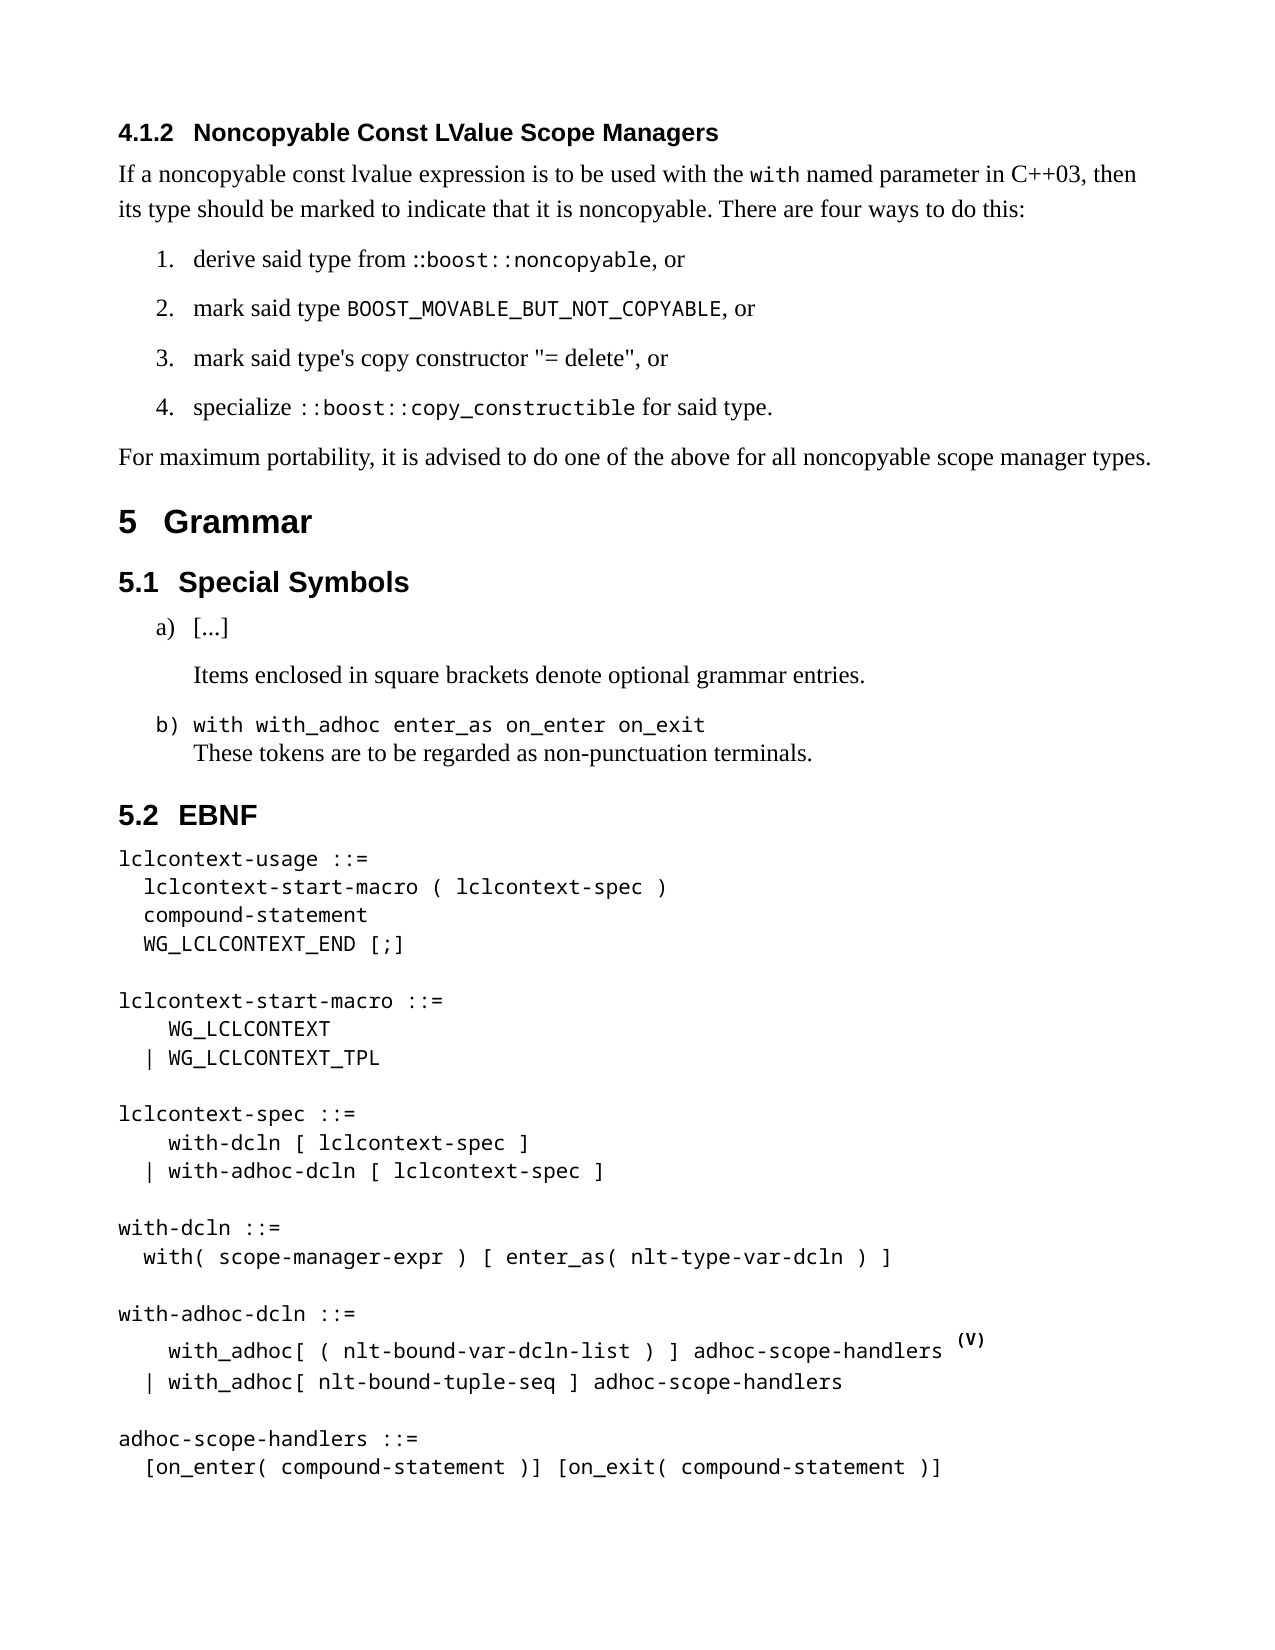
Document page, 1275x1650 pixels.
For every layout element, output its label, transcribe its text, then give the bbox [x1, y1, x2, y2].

subtitle EBNF [118, 798, 1157, 831]
text For maximum portability, it is advised to do one of the above for all noncopyable scope manager types. [118, 442, 1157, 471]
text WG_LCLCONTEXT_END [;] [118, 929, 1157, 957]
list mark said type BOOST_MOVABLE_BUT_NOT_COPYABLE, or [156, 293, 1157, 323]
text with-dcln ::= [118, 1213, 1157, 1242]
list These tokens are to be regarded as non-punctuation terminals. [156, 738, 1157, 767]
text with( scope-manager-expr ) [ enter_as( nlt-type-var-dcln ) ] [118, 1242, 1157, 1270]
list specialize ::boost::copy_constructible for said type. [156, 392, 1157, 422]
text compound-statement [118, 901, 1157, 929]
text adhoc-scope-handlers ::= [118, 1424, 1157, 1452]
list [...] [156, 612, 1157, 640]
list Items enclosed in square brackets denote optional grammar entries. [156, 661, 1157, 689]
subtitle Noncopyable Const LValue Scope Managers [118, 118, 1157, 147]
subtitle Grammar [118, 502, 1157, 541]
text | with-adhoc-dcln [ lclcontext-spec ] [118, 1156, 1157, 1185]
text If a noncopyable const lvalue expression is to be used with the with named parameter in C++03, then its type should be marked to indicate that it is noncopyable. There are four ways to do this: [118, 159, 1157, 223]
text | with_adhoc[ nlt-bound-tuple-seq ] adhoc-scope-handlers [118, 1367, 1157, 1395]
text lclcontext-start-macro ::= [118, 986, 1157, 1014]
list with with_adhoc enter_as on_enter on_exit [156, 710, 1157, 738]
text lclcontext-spec ::= [118, 1099, 1157, 1128]
text | WG_LCLCONTEXT_TPL [118, 1043, 1157, 1071]
text with-dcln [ lclcontext-spec ] [118, 1128, 1157, 1156]
list derive said type from ::boost::noncopyable, or [156, 244, 1157, 273]
text lclcontext-start-macro ( lclcontext-spec ) [118, 872, 1157, 901]
text with-adhoc-dcln ::= [118, 1299, 1157, 1327]
text lclcontext-usage ::= [118, 844, 1157, 872]
text with_adhoc[ ( nlt-bound-var-dcln-list ) ] adhoc-scope-handlers (V) [118, 1327, 1157, 1367]
subtitle Special Symbols [118, 566, 1157, 599]
text [on_enter( compound-statement )] [on_exit( compound-statement )] [118, 1452, 1157, 1481]
text WG_LCLCONTEXT [118, 1014, 1157, 1043]
list mark said type's copy constructor "= delete", or [156, 343, 1157, 372]
